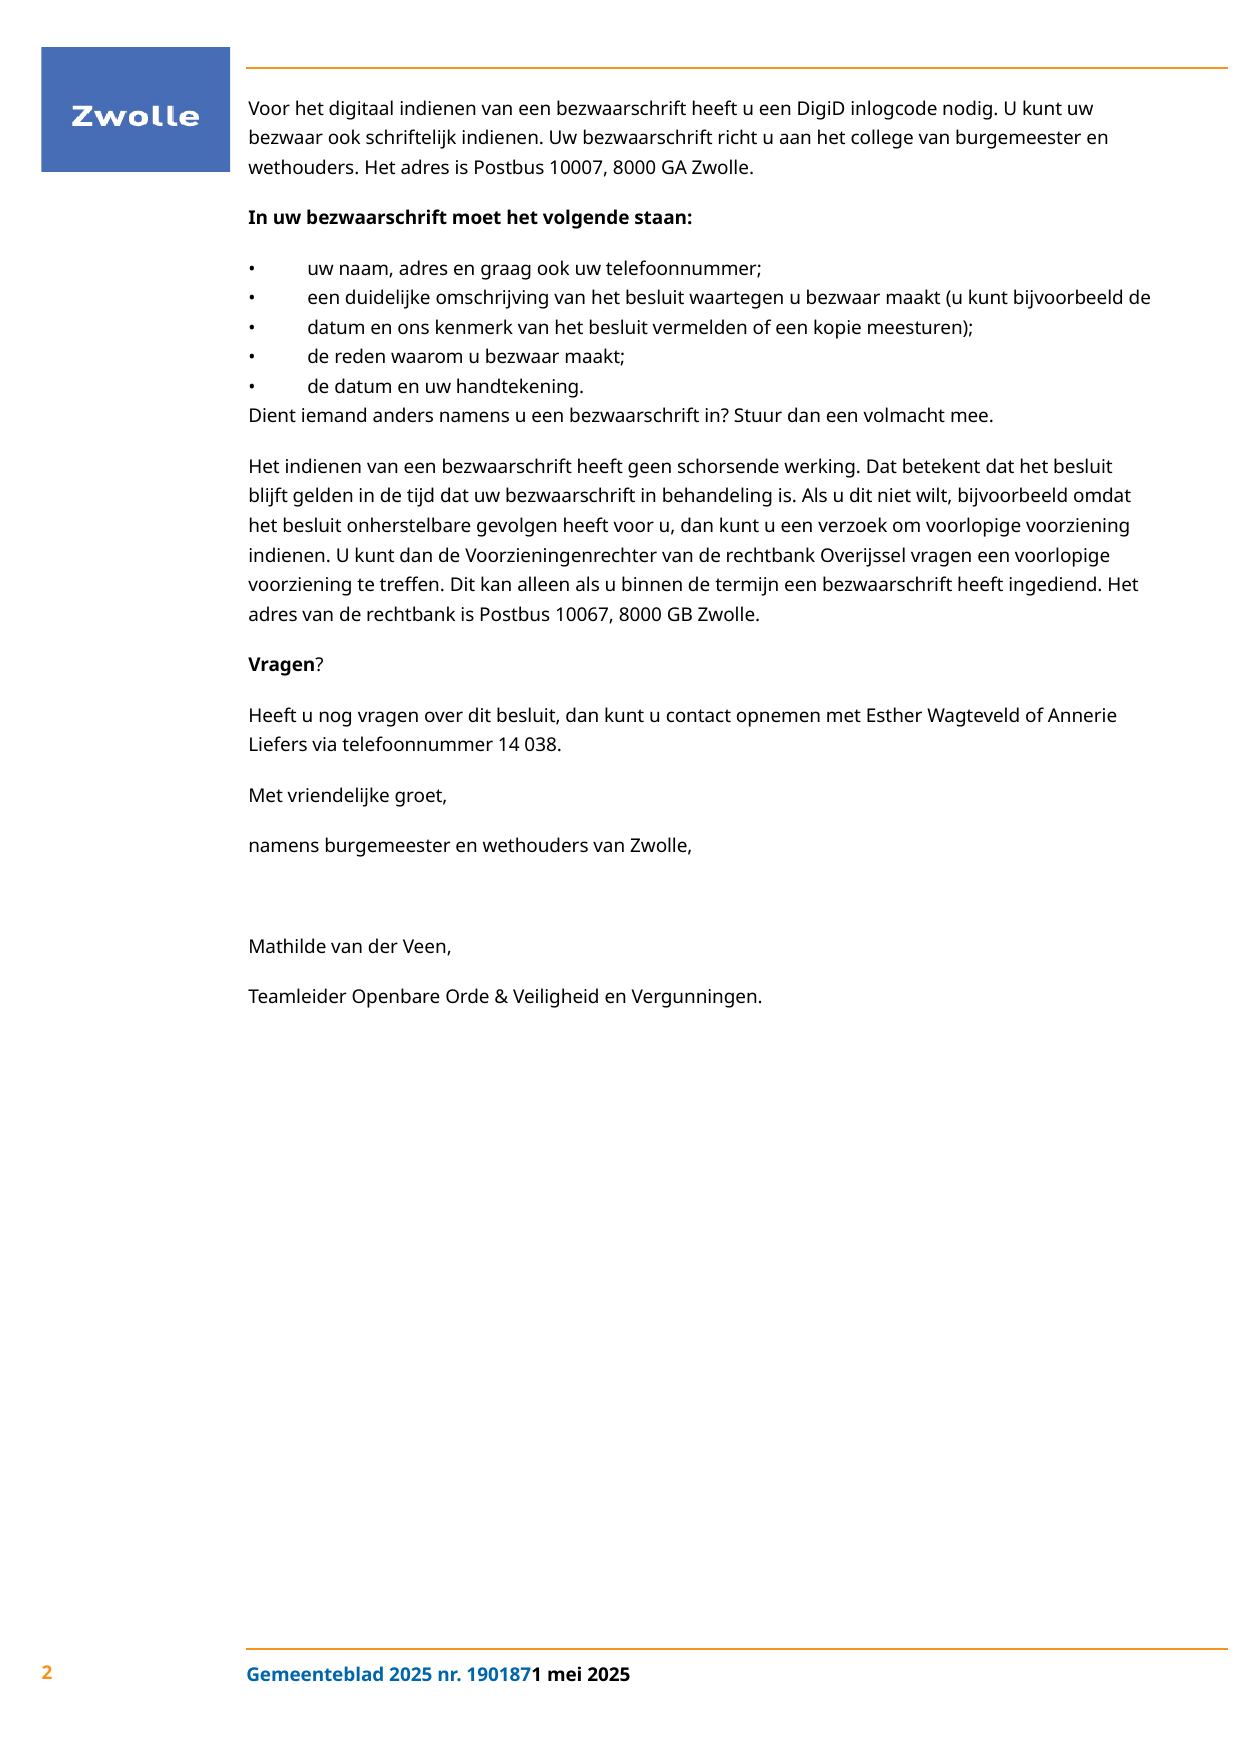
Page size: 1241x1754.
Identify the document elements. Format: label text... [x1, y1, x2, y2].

text Het indienen van een bezwaarschrift heeft geen schorsende werking. Dat betekent dat het besluit blijft gelden in de tijd dat uw bezwaarschrift in behandeling is. Als u dit niet wilt, bijvoorbeeld omdat het besluit onherstelbare gevolgen heeft voor u, dan kunt u een verzoek om voorlopige voorziening indienen. U kunt dan de Voorzieningenrechter van de rechtbank Overijssel vragen een voorlopige voorziening te treffen. Dit kan alleen als u binnen de termijn een bezwaarschrift heeft ingediend. Het adres van de rechtbank is Postbus 10067, 8000 GB Zwolle. [248, 453, 1152, 627]
text Vragen? [248, 651, 1152, 677]
text In uw bezwaarschrift moet het volgende staan: [248, 204, 1152, 230]
text Met vriendelijke groet, [248, 782, 1152, 808]
text Dient iemand anders namens u een bezwaarschrift in? Stuur dan een volmacht mee. [248, 403, 1152, 428]
list de reden waarom u bezwaar maakt; [248, 343, 1152, 369]
picture [41, 47, 231, 172]
text Teamleider Openbare Orde & Veiligheid en Vergunningen. [248, 983, 1152, 1009]
text Heeft u nog vragen over dit besluit, dan kunt u contact opnemen met Esther Wagteveld of Annerie Liefers via telefoonnummer 14 038. [248, 702, 1152, 757]
list de datum en uw handtekening. [248, 373, 1152, 399]
text Mathilde van der Veen, [248, 933, 1152, 959]
list uw naam, adres en graag ook uw telefoonnummer; [248, 255, 1152, 281]
list datum en ons kenmerk van het besluit vermelden of een kopie meesturen); [248, 314, 1152, 340]
list een duidelijke omschrijving van het besluit waartegen u bezwaar maakt (u kunt bijvoorbeeld de [248, 284, 1152, 310]
text Voor het digitaal indienen van een bezwaarschrift heeft u een DigiD inlogcode nodig. U kunt uw bezwaar ook schriftelijk indienen. Uw bezwaarschrift richt u aan het college van burgemeester en wethouders. Het adres is Postbus 10007, 8000 GA Zwolle. [248, 95, 1152, 180]
text namens burgemeester en wethouders van Zwolle, [248, 832, 1152, 858]
